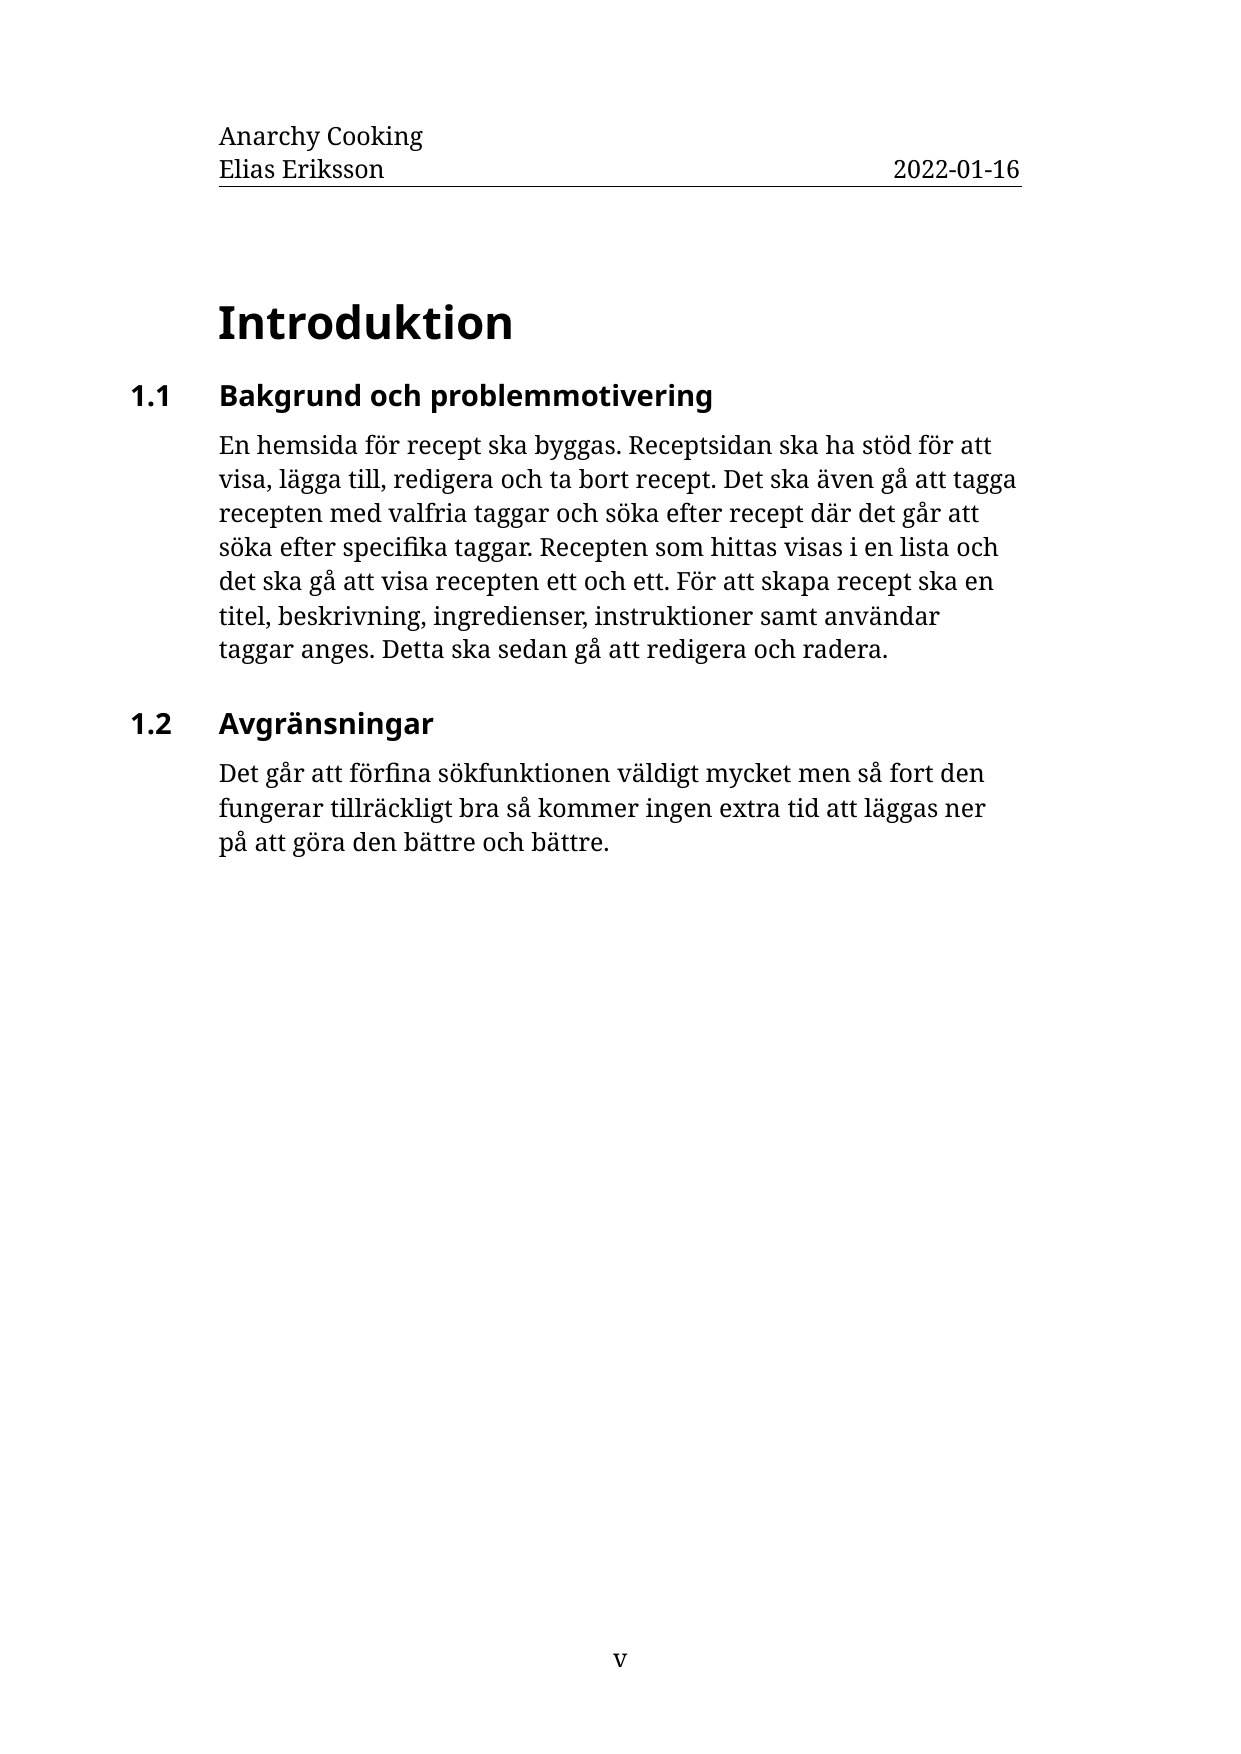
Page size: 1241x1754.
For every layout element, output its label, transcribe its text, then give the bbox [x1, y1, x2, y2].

subtitle Bakgrund och problemmotivering [130, 375, 1022, 415]
text En hemsida för recept ska byggas. Receptsidan ska ha stöd för att visa, lägga till, redigera och ta bort recept. Det ska även gå att tagga recepten med valfria taggar och söka efter recept där det går att söka efter specifika taggar. Recepten som hittas visas i en lista och det ska gå att visa recepten ett och ett. För att skapa recept ska en titel, beskrivning, ingredienser, instruktioner samt användar taggar anges. Detta ska sedan gå att redigera och radera. [218, 428, 1022, 666]
subtitle Avgränsningar [130, 703, 1022, 743]
text Det går att förfina sökfunktionen väldigt mycket men så fort den fungerar tillräckligt bra så kommer ingen extra tid att läggas ner på att göra den bättre och bättre. [218, 756, 1022, 858]
subtitle Introduktion [218, 291, 1022, 353]
